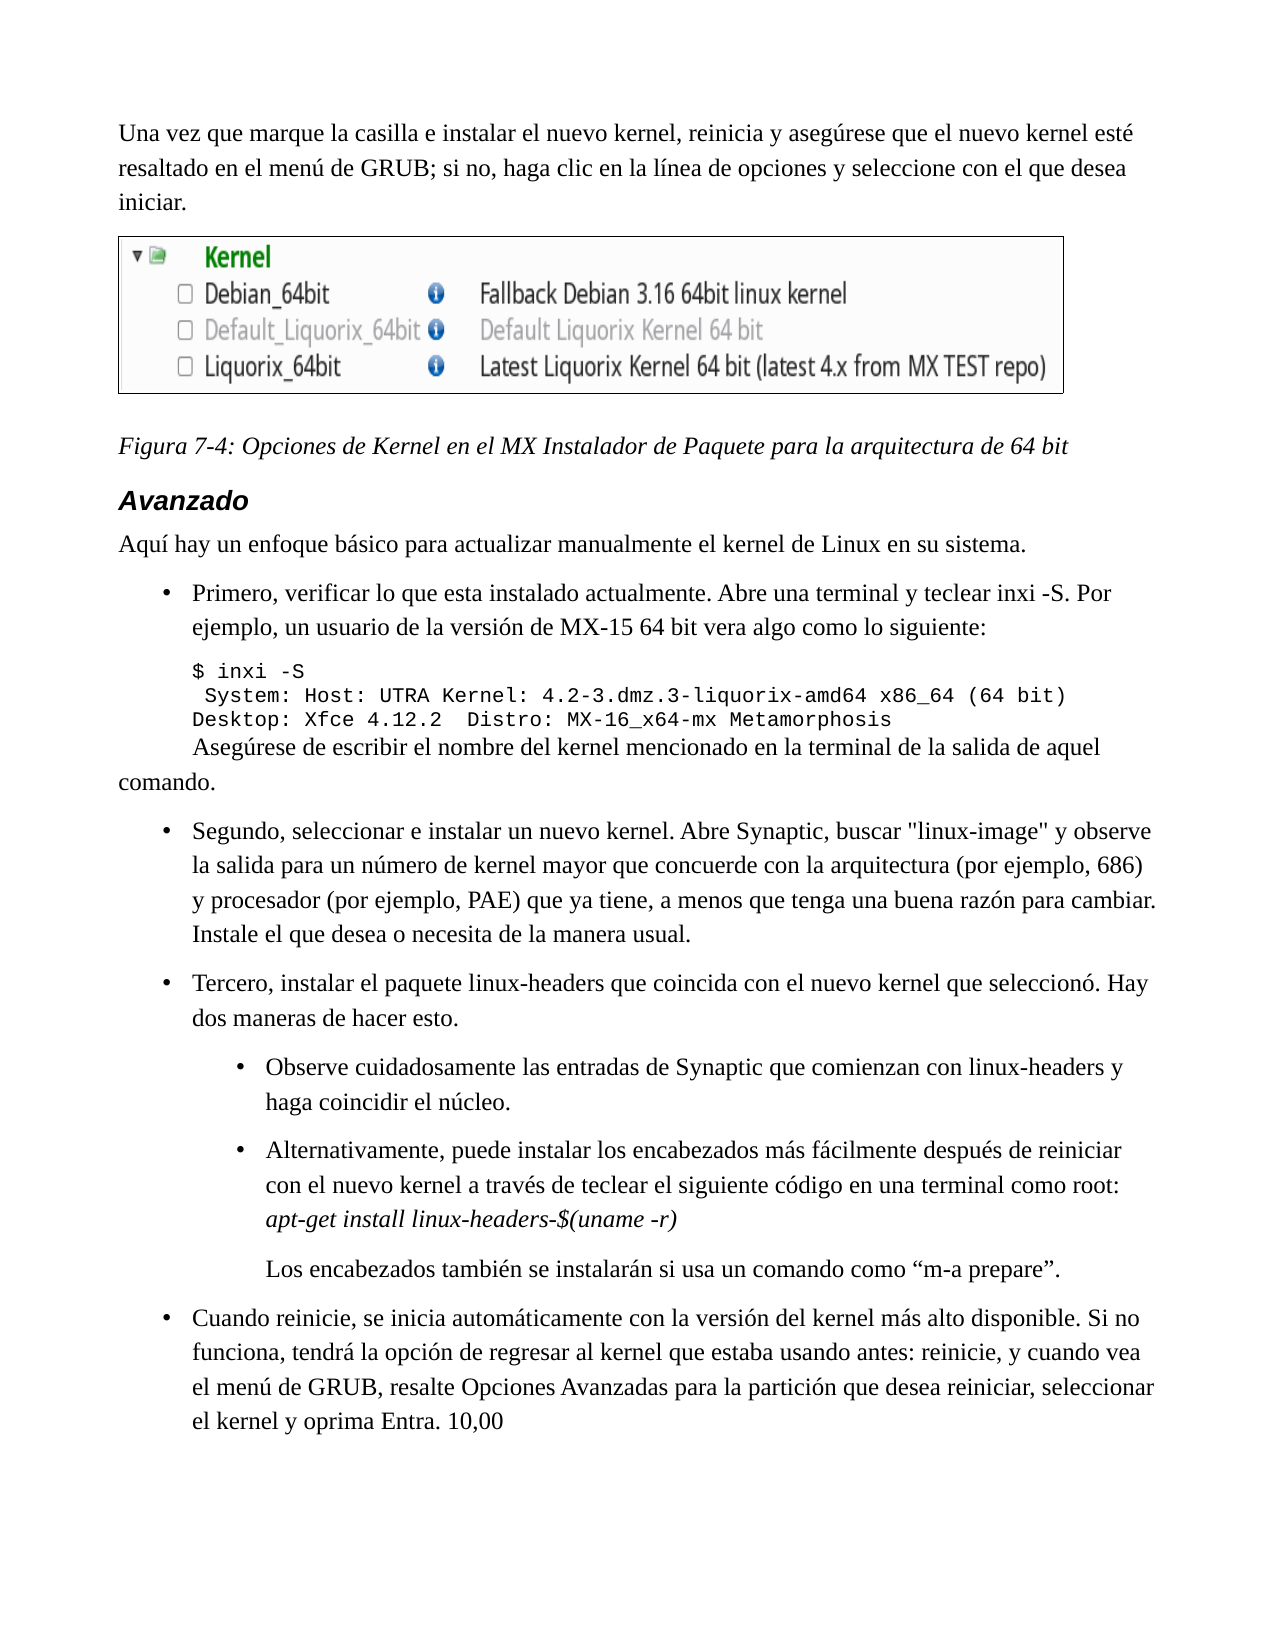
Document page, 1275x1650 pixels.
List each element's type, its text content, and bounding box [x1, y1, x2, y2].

list Cuando reinicie, se inicia automáticamente con la versión del kernel más alto disponible. Si no funciona, tendrá la opción de regresar al kernel que estaba usando antes: reinicie, y cuando vea el menú de GRUB, resalte Opciones Avanzadas para la partición que desea reiniciar, seleccionar el kernel y oprima Entra. 10,00 [162, 1303, 1157, 1435]
list Segundo, seleccionar e instalar un nuevo kernel. Abre Synaptic, buscar "linux-image" y observe la salida para un número de kernel mayor que concuerde con la arquitectura (por ejemplo, 686) y procesador (por ejemplo, PAE) que ya tiene, a menos que tenga una buena razón para cambiar. Instale el que desea o necesita de la manera usual. [162, 816, 1157, 948]
list $ inxi -S System: Host: UTRA Kernel: 4.2-3.dmz.3-liquorix-amd64 x86_64 (64 bit) Desktop: Xfce 4.12.2 Distro: MX-16_x64-mx Metamorphosis [162, 662, 1157, 732]
list Los encabezados también se instalarán si usa un comando como “m-a prepare”. [236, 1254, 1157, 1282]
list Observe cuidadosamente las entradas de Synaptic que comienzan con linux-headers y haga coincidir el núcleo. [236, 1052, 1157, 1115]
text Aquí hay un enfoque básico para actualizar manualmente el kernel de Linux en su sistema. [118, 529, 1157, 558]
text Una vez que marque la casilla e instalar el nuevo kernel, reinicia y asegúrese que el nuevo kernel esté resaltado en el menú de GRUB; si no, haga clic en la línea de opciones y seleccione con el que desea iniciar. [118, 118, 1157, 216]
text Asegúrese de escribir el nombre del kernel mencionado en la terminal de la salida de aquel comando. [118, 732, 1157, 796]
list Alternativamente, puede instalar los encabezados más fácilmente después de reiniciar con el nuevo kernel a través de teclear el siguiente código en una terminal como root: apt-get install linux-headers-$(uname -r) [236, 1136, 1157, 1233]
subtitle Avanzado [118, 484, 1157, 516]
list Primero, verificar lo que esta instalado actualmente. Abre una terminal y teclear inxi -S. Por ejemplo, un usuario de la versión de MX-15 64 bit vera algo como lo siguiente: [162, 578, 1157, 641]
picture [121, 239, 1060, 390]
list Tercero, instalar el paquete linux-headers que coincida con el nuevo kernel que seleccionó. Hay dos maneras de hacer esto. [162, 968, 1157, 1032]
text Figura 7-4: Opciones de Kernel en el MX Instalador de Paquete para la arquitectura de 64 bit [118, 431, 1157, 459]
